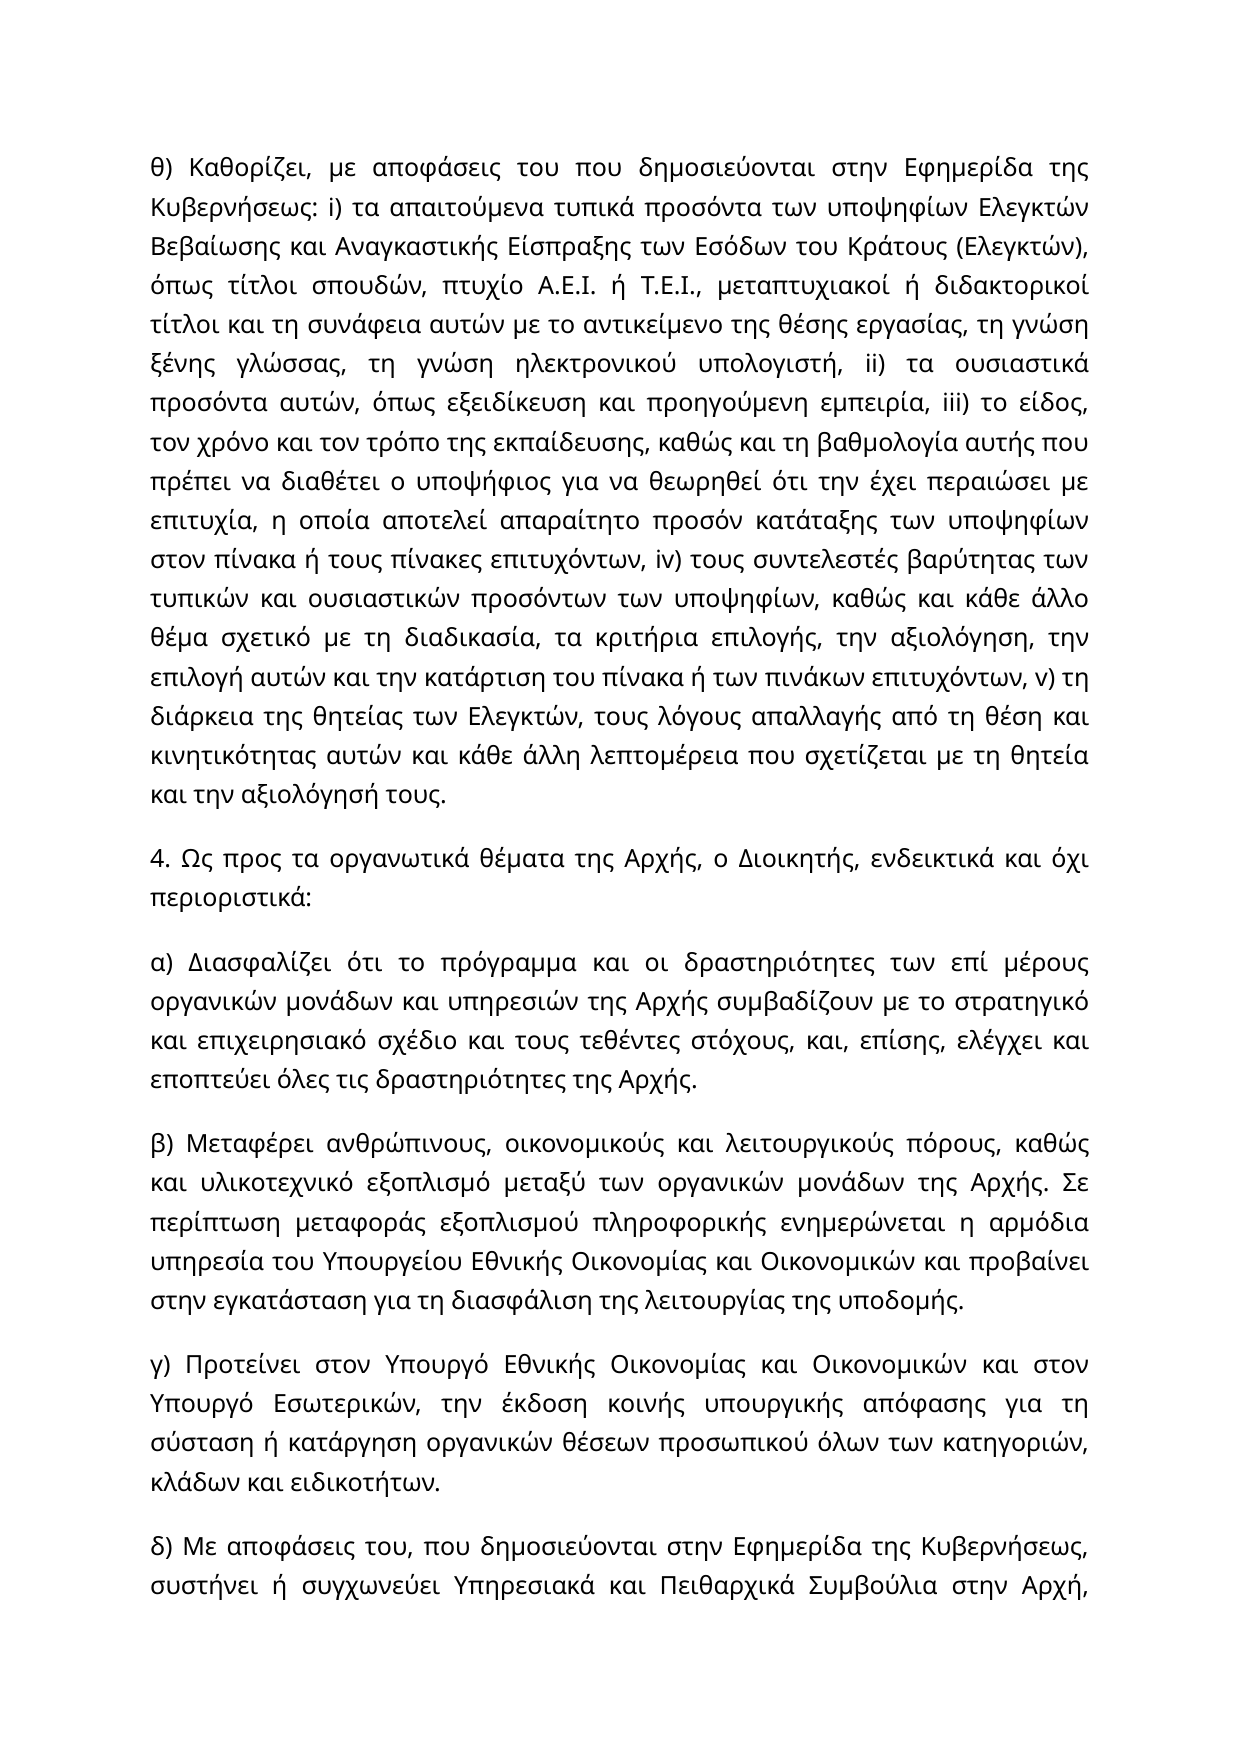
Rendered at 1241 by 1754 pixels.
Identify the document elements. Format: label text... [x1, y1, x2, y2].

text β) Μεταφέρει ανθρώπινους, οικονομικούς και λειτουργικούς πόρους, καθώς και υλικοτεχνικό εξοπλισμό μεταξύ των οργανικών μονάδων της Αρχής. Σε περίπτωση μεταφοράς εξοπλισμού πληροφορικής ενημερώνεται η αρμόδια υπηρεσία του Υπουργείου Εθνικής Οικονομίας και Οικονομικών και προβαίνει στην εγκατάσταση για τη διασφάλιση της λειτουργίας της υποδομής. [150, 1126, 1090, 1317]
text δ) Με αποφάσεις του, που δημοσιεύονται στην Εφημερίδα της Κυβερνήσεως, συστήνει ή συγχωνεύει Υπηρεσιακά και Πειθαρχικά Συμβούλια στην Αρχή, [150, 1528, 1090, 1602]
text α) Διασφαλίζει ότι το πρόγραμμα και οι δραστηριότητες των επί μέρους οργανικών μονάδων και υπηρεσιών της Αρχής συμβαδίζουν με το στρατηγικό και επιχειρησιακό σχέδιο και τους τεθέντες στόχους, και, επίσης, ελέγχει και εποπτεύει όλες τις δραστηριότητες της Αρχής. [150, 944, 1090, 1096]
text θ) Καθορίζει, με αποφάσεις του που δημοσιεύονται στην Εφημερίδα της Κυβερνήσεως: i) τα απαιτούμενα τυπικά προσόντα των υποψηφίων Ελεγκτών Βεβαίωσης και Αναγκαστικής Είσπραξης των Εσόδων του Κράτους (Ελεγκτών), όπως τίτλοι σπουδών, πτυχίο Α.Ε.Ι. ή Τ.Ε.Ι., μεταπτυχιακοί ή διδακτορικοί τίτλοι και τη συνάφεια αυτών με το αντικείμενο της θέσης εργασίας, τη γνώση ξένης γλώσσας, τη γνώση ηλεκτρονικού υπολογιστή, ii) τα ουσιαστικά προσόντα αυτών, όπως εξειδίκευση και προηγούμενη εμπειρία, iii) το είδος, τον χρόνο και τον τρόπο της εκπαίδευσης, καθώς και τη βαθμολογία αυτής που πρέπει να διαθέτει ο υποψήφιος για να θεωρηθεί ότι την έχει περαιώσει με επιτυχία, η οποία αποτελεί απαραίτητο προσόν κατάταξης των υποψηφίων στον πίνακα ή τους πίνακες επιτυχόντων, iv) τους συντελεστές βαρύτητας των τυπικών και ουσιαστικών προσόντων των υποψηφίων, καθώς και κάθε άλλο θέμα σχετικό με τη διαδικασία, τα κριτήρια επιλογής, την αξιολόγηση, την επιλογή αυτών και την κατάρτιση του πίνακα ή των πινάκων επιτυχόντων, v) τη διάρκεια της θητείας των Ελεγκτών, τους λόγους απαλλαγής από τη θέση και κινητικότητας αυτών και κάθε άλλη λεπτομέρεια που σχετίζεται με τη θητεία και την αξιολόγησή τους. [150, 150, 1090, 811]
text γ) Προτείνει στον Υπουργό Εθνικής Οικονομίας και Οικονομικών και στον Υπουργό Εσωτερικών, την έκδοση κοινής υπουργικής απόφασης για τη σύσταση ή κατάργηση οργανικών θέσεων προσωπικού όλων των κατηγοριών, κλάδων και ειδικοτήτων. [150, 1347, 1090, 1498]
text 4. Ως προς τα οργανωτικά θέματα της Αρχής, ο Διοικητής, ενδεικτικά και όχι περιοριστικά: [150, 841, 1090, 914]
